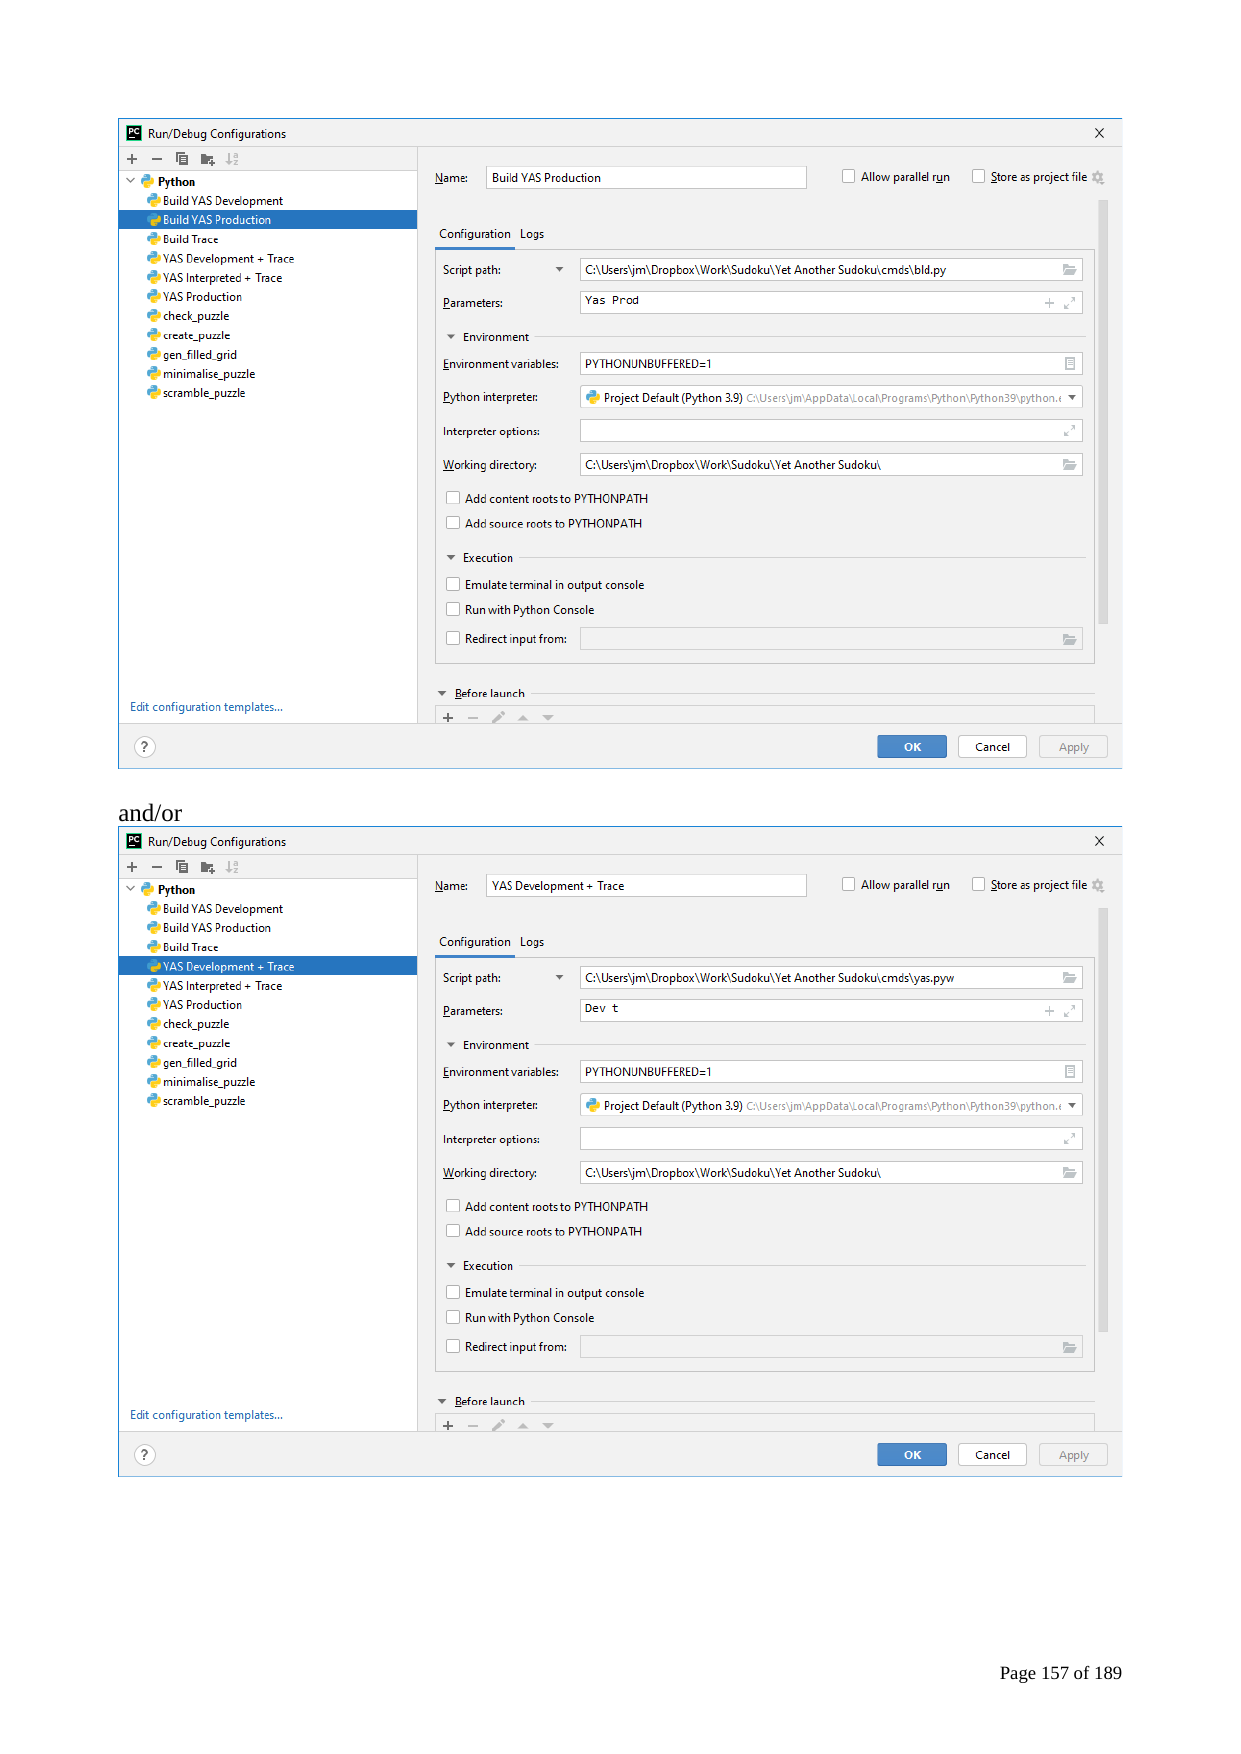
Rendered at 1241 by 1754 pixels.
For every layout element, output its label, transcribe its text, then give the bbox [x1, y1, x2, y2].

picture [118, 826, 1123, 1477]
picture [118, 118, 1123, 769]
text and/or [118, 798, 1122, 826]
